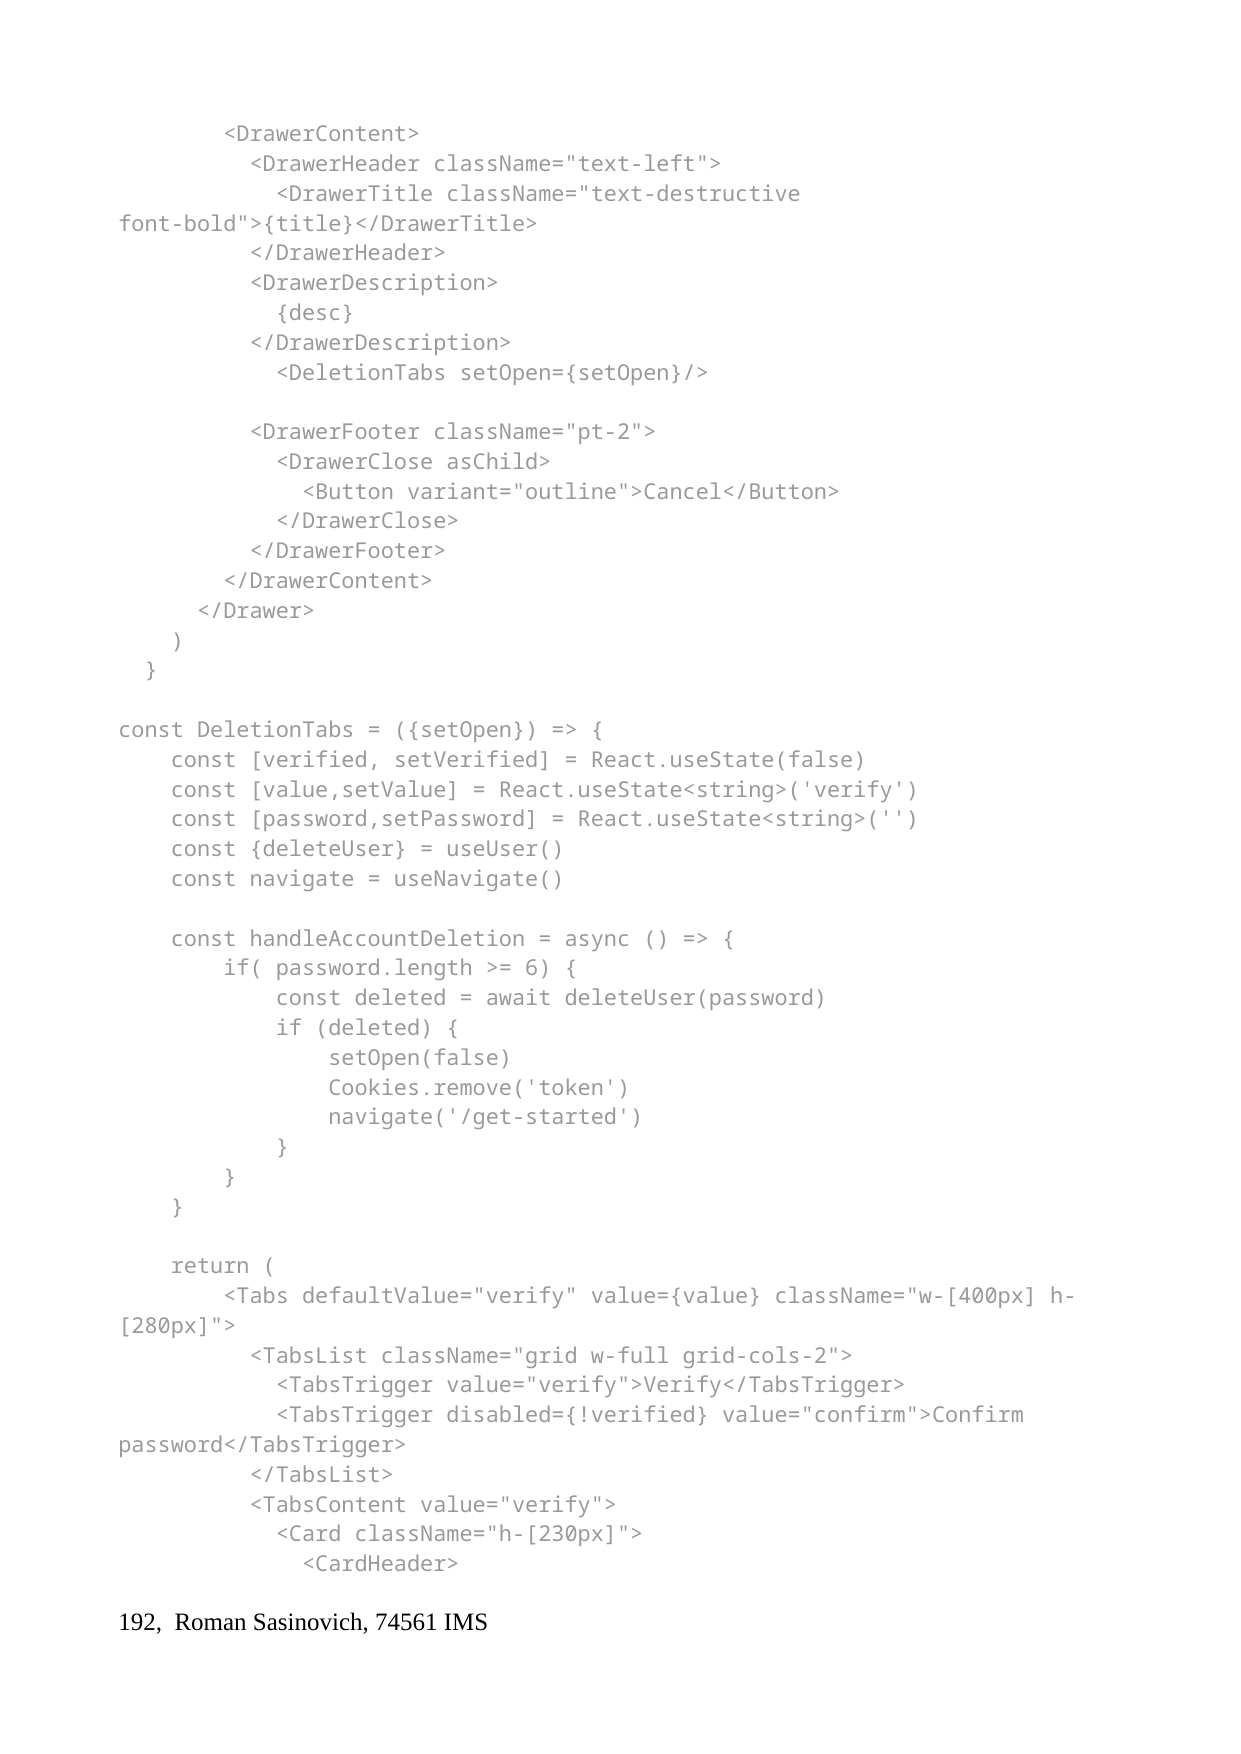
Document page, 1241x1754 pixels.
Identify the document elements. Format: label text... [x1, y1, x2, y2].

text const [password,setPassword] = React.useState<string>('') [118, 803, 1122, 833]
text <Tabs defaultValue="verify" value={value} className="w-[400px] h-[280px]"> [118, 1280, 1122, 1339]
text {desc} [118, 297, 1122, 327]
text <TabsList className="grid w-full grid-cols-2"> [118, 1339, 1122, 1369]
text } [118, 1191, 1122, 1220]
text <DeletionTabs setOpen={setOpen}/> [118, 356, 1122, 386]
text </DrawerDescription> [118, 327, 1122, 356]
text <TabsTrigger disabled={!verified} value="confirm">Confirm password</TabsTrigger> [118, 1399, 1122, 1459]
text <Button variant="outline">Cancel</Button> [118, 476, 1122, 505]
text </DrawerFooter> [118, 535, 1122, 565]
text </DrawerClose> [118, 505, 1122, 535]
text <DrawerTitle className="text-destructive font-bold">{title}</DrawerTitle> [118, 178, 1122, 237]
text return ( [118, 1250, 1122, 1280]
text <DrawerFooter className="pt-2"> [118, 416, 1122, 446]
text if( password.length >= 6) { [118, 952, 1122, 982]
text const handleAccountDeletion = async () => { [118, 922, 1122, 952]
text navigate('/get-started') [118, 1101, 1122, 1131]
text <CardHeader> [118, 1548, 1122, 1578]
text const [value,setValue] = React.useState<string>('verify') [118, 773, 1122, 803]
text <DrawerClose asChild> [118, 446, 1122, 476]
text <Card className="h-[230px]"> [118, 1518, 1122, 1548]
text const deleted = await deleteUser(password) [118, 982, 1122, 1012]
text <DrawerContent> [118, 118, 1122, 148]
text Cookies.remove('token') [118, 1071, 1122, 1101]
text } [118, 654, 1122, 684]
text const navigate = useNavigate() [118, 863, 1122, 893]
text <TabsContent value="verify"> [118, 1488, 1122, 1518]
text <DrawerDescription> [118, 267, 1122, 297]
text </Drawer> [118, 595, 1122, 624]
text const [verified, setVerified] = React.useState(false) [118, 744, 1122, 773]
text const {deleteUser} = useUser() [118, 833, 1122, 863]
text </DrawerHeader> [118, 237, 1122, 267]
text } [118, 1131, 1122, 1161]
text <DrawerHeader className="text-left"> [118, 148, 1122, 178]
text </TabsList> [118, 1459, 1122, 1488]
text <TabsTrigger value="verify">Verify</TabsTrigger> [118, 1369, 1122, 1399]
text </DrawerContent> [118, 565, 1122, 595]
text setOpen(false) [118, 1042, 1122, 1071]
text if (deleted) { [118, 1012, 1122, 1042]
text } [118, 1161, 1122, 1191]
text const DeletionTabs = ({setOpen}) => { [118, 714, 1122, 744]
text ) [118, 624, 1122, 654]
